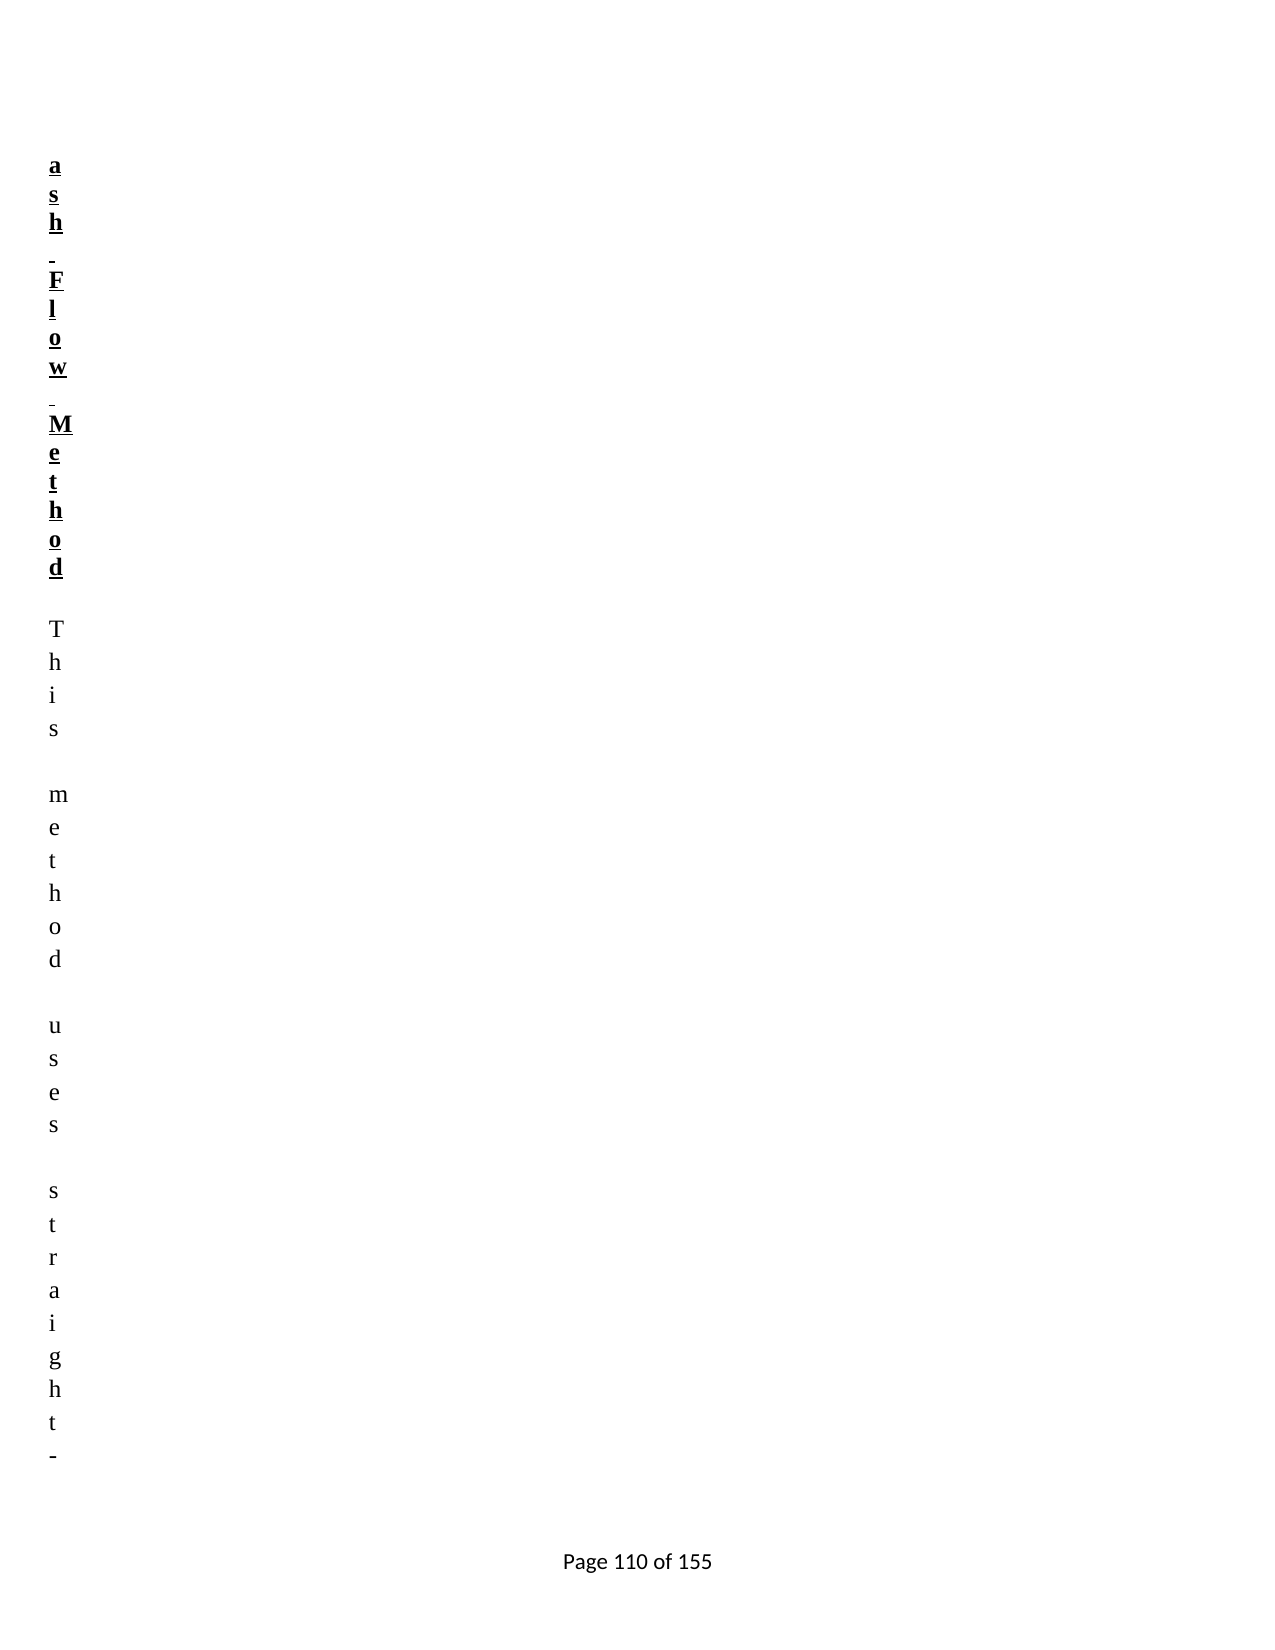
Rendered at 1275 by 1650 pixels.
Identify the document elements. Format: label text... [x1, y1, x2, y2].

table_cell [809, 150, 1066, 1468]
table_cell [295, 150, 551, 1468]
table_cell [551, 150, 808, 1468]
table_cell [1066, 150, 1275, 1468]
table_cell ash Flow Method This method uses straight- [38, 150, 294, 1468]
